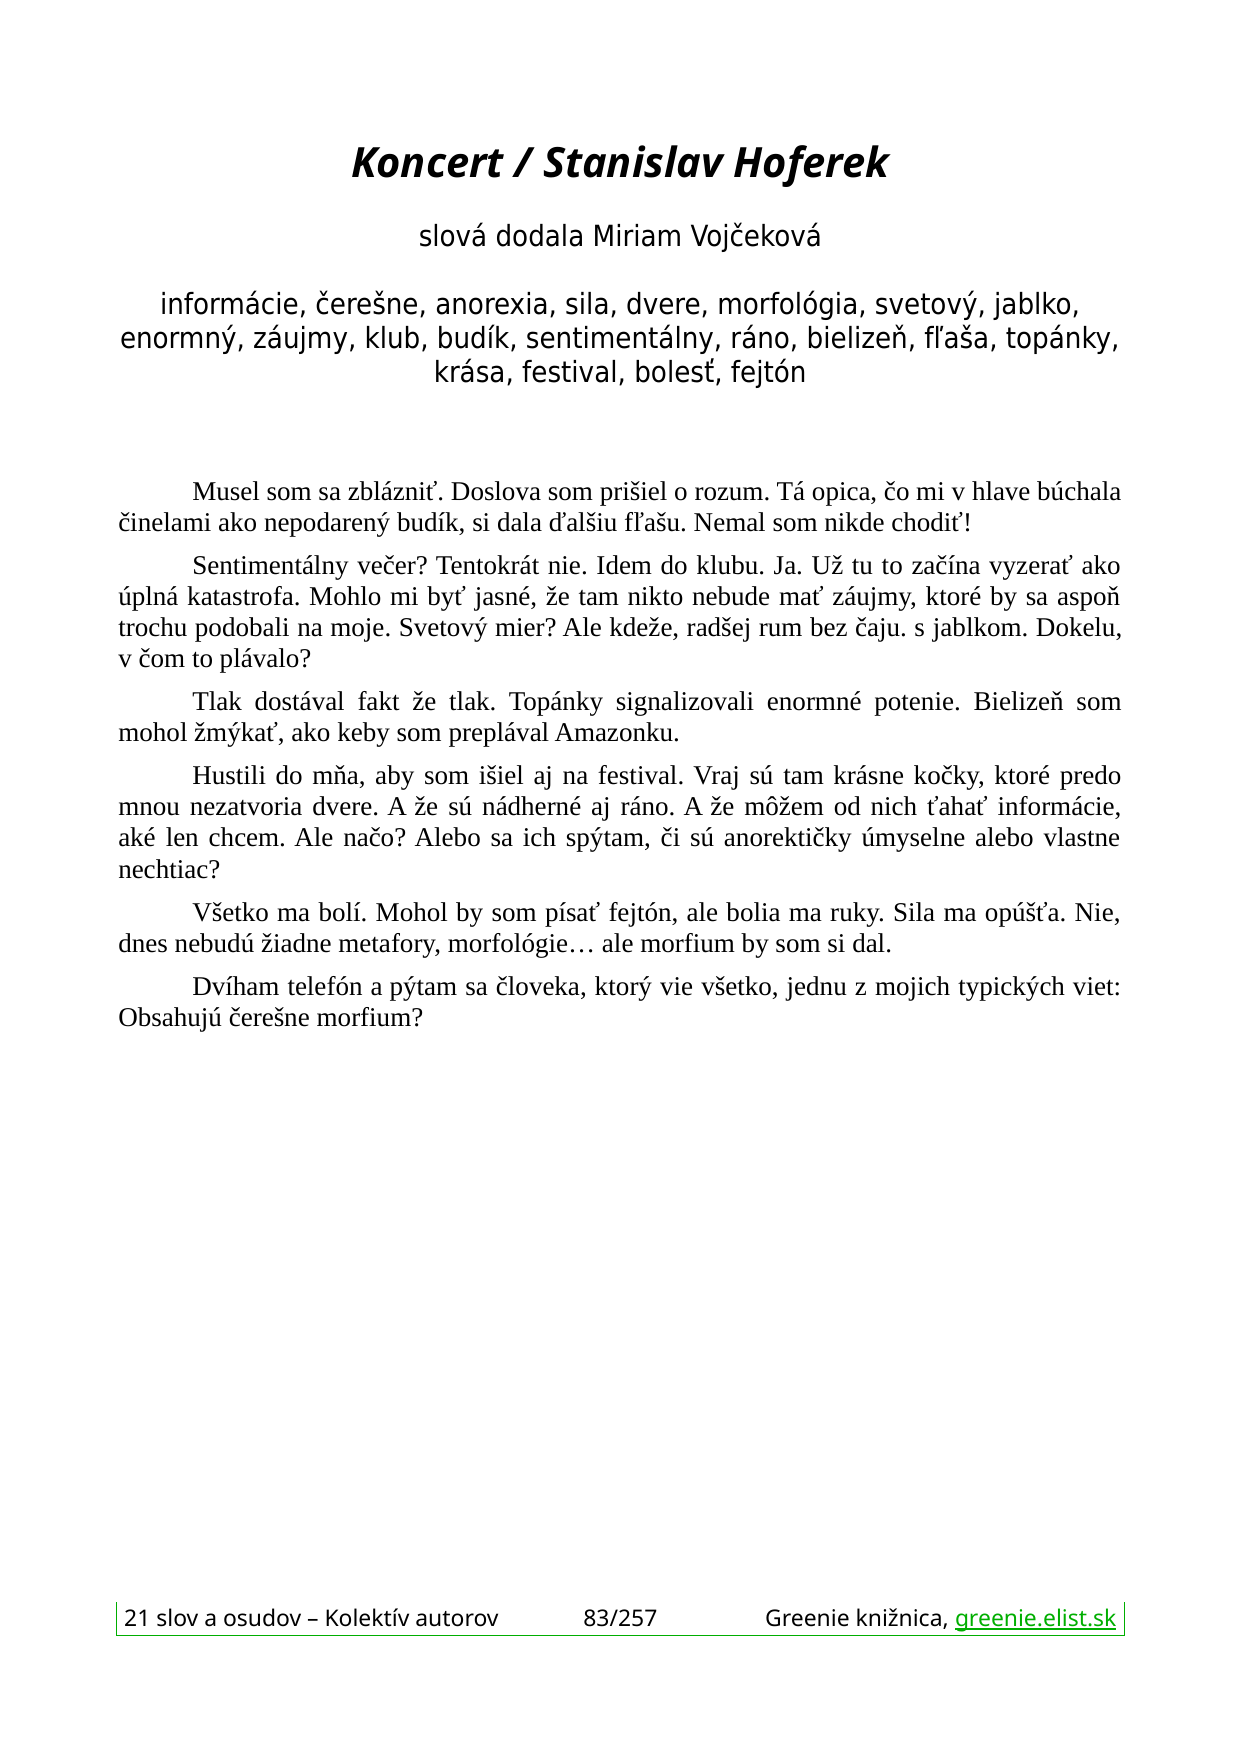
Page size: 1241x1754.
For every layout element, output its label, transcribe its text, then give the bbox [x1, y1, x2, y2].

text Hustili do mňa, aby som išiel aj na festival. Vraj sú tam krásne kočky, ktoré predo mnou nezatvoria dvere. A že sú nádherné aj ráno. A že môžem od nich ťahať informácie, aké len chcem. Ale načo? Alebo sa ich spýtam, či sú anorektičky úmyselne alebo vlastne nechtiac? [118, 759, 1122, 884]
text Dvíham telefón a pýtam sa človeka, ktorý vie všetko, jednu z mojich typických viet: Obsahujú čerešne morfium? [118, 970, 1122, 1032]
text Všetko ma bolí. Mohol by som písať fejtón, ale bolia ma ruky. Sila ma opúšťa. Nie, dnes nebudú žiadne metafory, morfológie… ale morfium by som si dal. [118, 896, 1122, 958]
text Sentimentálny večer? Tentokrát nie. Idem do klubu. Ja. Už tu to začína vyzerať ako úplná katastrofa. Mohlo mi byť jasné, že tam nikto nebude mať záujmy, ktoré by sa aspoň trochu podobali na moje. Svetový mier? Ale kdeže, radšej rum bez čaju. s jablkom. Dokelu, v čom to plávalo? [118, 549, 1122, 673]
text informácie, čerešne, anorexia, sila, dvere, morfológia, svetový, jablko, enormný, záujmy, klub, budík, sentimentálny, ráno, bielizeň, fľaša, topánky, krása, festival, bolesť, fejtón [118, 287, 1122, 389]
text slová dodala Miriam Vojčeková [118, 219, 1122, 253]
subtitle Koncert / Stanislav Hoferek [118, 133, 1122, 190]
text Musel som sa zblázniť. Doslova som prišiel o rozum. Tá opica, čo mi v hlave búchala činelami ako nepodarený budík, si dala ďalšiu fľašu. Nemal som nikde chodiť! [118, 475, 1122, 537]
text Tlak dostával fakt že tlak. Topánky signalizovali enormné potenie. Bielizeň som mohol žmýkať, ako keby som preplával Amazonku. [118, 685, 1122, 747]
